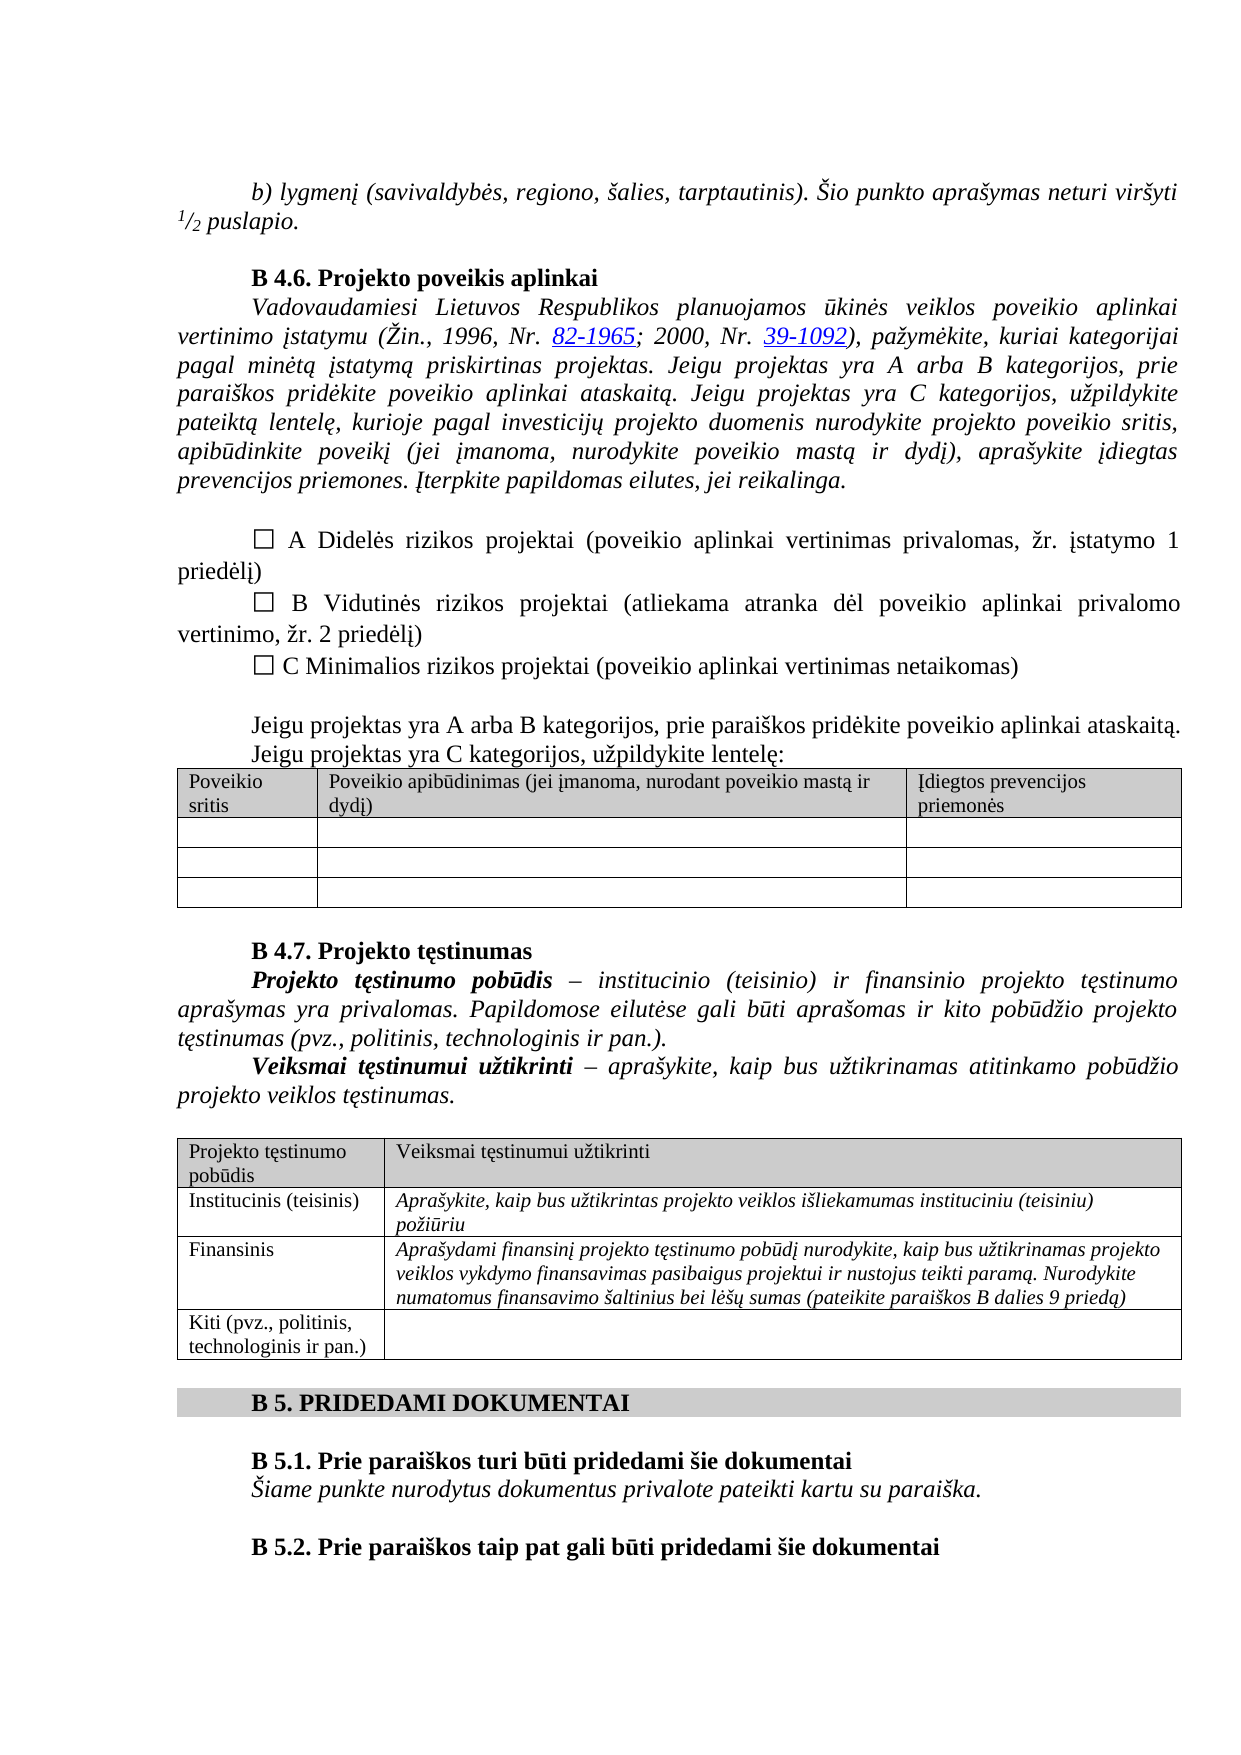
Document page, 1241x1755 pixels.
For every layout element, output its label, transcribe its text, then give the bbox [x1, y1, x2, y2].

text Jeigu projektas yra C kategorijos, užpildykite lentelę: [177, 739, 1181, 768]
table_cell [318, 878, 906, 907]
table_cell Institucinis (teisinis) [178, 1188, 384, 1236]
table_header Poveikio sritis [178, 769, 317, 817]
text ⬜ C Minimalios rizikos projektai (poveikio aplinkai vertinimas netaikomas) [177, 648, 1181, 682]
table_cell [385, 1310, 1181, 1358]
table_header Projekto tęstinumo pobūdis [178, 1139, 384, 1187]
text B 4.7. Projekto tęstinumas [177, 936, 1181, 965]
table_cell Aprašydami finansinį projekto tęstinumo pobūdį nurodykite, kaip bus užtikrinamas projekto veiklos vykdymo finansavimas pasibaigus projektui ir nustojus teikti paramą. Nurodykite numatomus finansavimo šaltinius bei lėšų sumas (pateikite paraiškos B dalies 9 priedą) [385, 1237, 1181, 1309]
table_cell [178, 818, 317, 847]
text Projekto tęstinumo pobūdis – institucinio (teisinio) ir finansinio projekto tęstinumo aprašymas yra privalomas. Papildomose eilutėse gali būti aprašomas ir kito pobūdžio projekto tęstinumas (pvz., politinis, technologinis ir pan.). [177, 965, 1181, 1051]
text B 5.2. Prie paraiškos taip pat gali būti pridedami šie dokumentai [177, 1532, 1181, 1561]
table_header Įdiegtos prevencijos priemonės [907, 769, 1181, 817]
text B 5. PRIDEDAMI DOKUMENTAI [177, 1388, 1181, 1417]
text Vadovaudamiesi Lietuvos Respublikos planuojamos ūkinės veiklos poveikio aplinkai vertinimo įstatymu (Žin., 1996, Nr. 82-1965; 2000, Nr. 39-1092), pažymėkite, kuriai kategorijai pagal minėtą įstatymą priskirtinas projektas. Jeigu projektas yra A arba B kategorijos, prie paraiškos pridėkite poveikio aplinkai ataskaitą. Jeigu projektas yra C kategorijos, užpildykite pateiktą lentelę, kurioje pagal investicijų projekto duomenis nurodykite projekto poveikio sritis, apibūdinkite poveikį (jei įmanoma, nurodykite poveikio mastą ir dydį), aprašykite įdiegtas prevencijos priemones. Įterpkite papildomas eilutes, jei reikalinga. [177, 292, 1181, 493]
table_cell [907, 848, 1181, 877]
text B 5.1. Prie paraiškos turi būti pridedami šie dokumentai [177, 1446, 1181, 1474]
table_cell [907, 818, 1181, 847]
table_cell Finansinis [178, 1237, 384, 1309]
table_cell [178, 878, 317, 907]
table_cell [178, 848, 317, 877]
text Šiame punkte nurodytus dokumentus privalote pateikti kartu su paraiška. [177, 1474, 1181, 1503]
text ⬜ A Didelės rizikos projektai (poveikio aplinkai vertinimas privalomas, žr. įstatymo 1 priedėlį) [177, 522, 1181, 585]
text B 4.6. Projekto poveikis aplinkai [177, 263, 1181, 292]
table_header Veiksmai tęstinumui užtikrinti [385, 1139, 1181, 1187]
text ⬜ B Vidutinės rizikos projektai (atliekama atranka dėl poveikio aplinkai privalomo vertinimo, žr. 2 priedėlį) [177, 585, 1181, 648]
table_cell [318, 848, 906, 877]
table_cell Aprašykite, kaip bus užtikrintas projekto veiklos išliekamumas instituciniu (teisiniu) požiūriu [385, 1188, 1181, 1236]
table_header Poveikio apibūdinimas (jei įmanoma, nurodant poveikio mastą ir dydį) [318, 769, 906, 817]
text b) lygmenį (savivaldybės, regiono, šalies, tarptautinis). Šio punkto aprašymas neturi viršyti 1/2 puslapio. [177, 177, 1181, 235]
text Jeigu projektas yra A arba B kategorijos, prie paraiškos pridėkite poveikio aplinkai ataskaitą. [177, 711, 1181, 739]
table_cell [318, 818, 906, 847]
table_cell [907, 878, 1181, 907]
table_cell Kiti (pvz., politinis, technologinis ir pan.) [178, 1310, 384, 1358]
text Veiksmai tęstinumui užtikrinti – aprašykite, kaip bus užtikrinamas atitinkamo pobūdžio projekto veiklos tęstinumas. [177, 1051, 1181, 1109]
